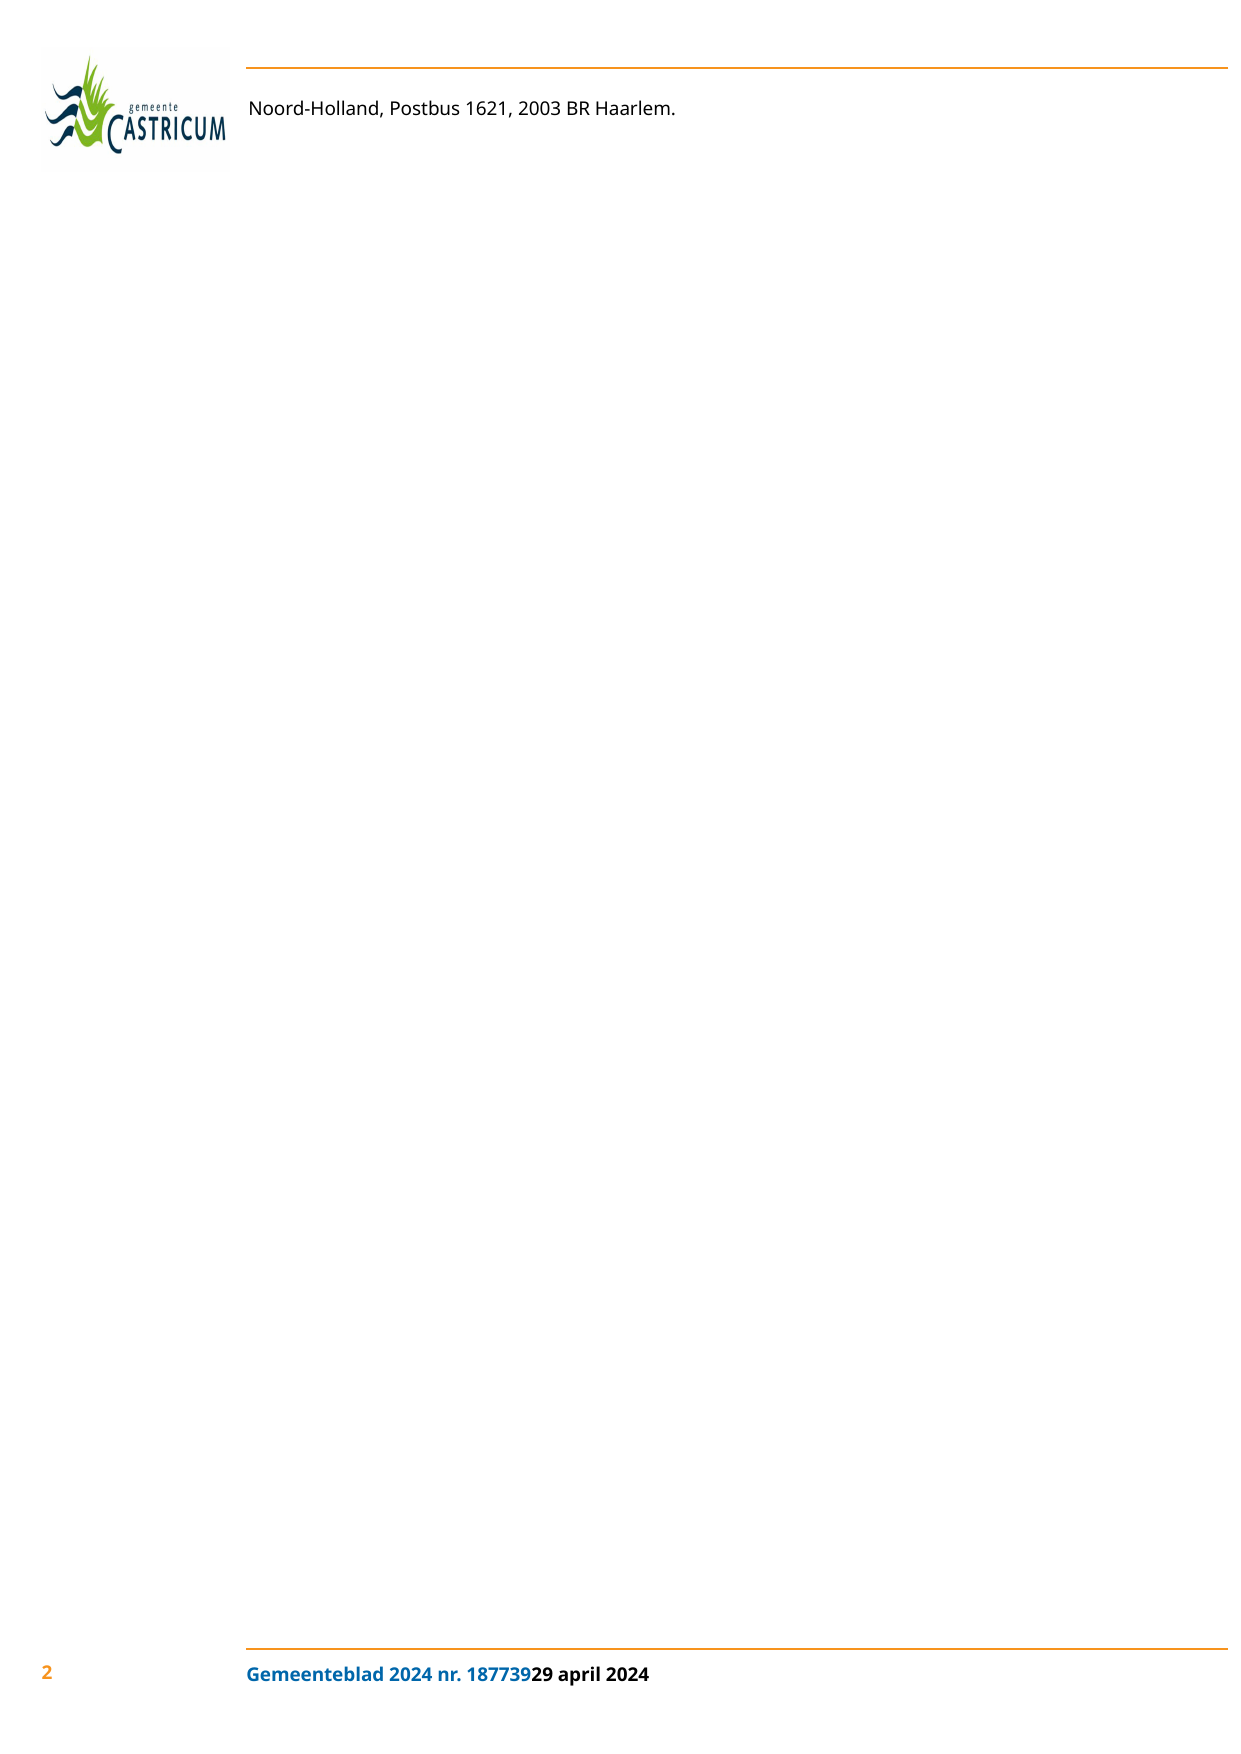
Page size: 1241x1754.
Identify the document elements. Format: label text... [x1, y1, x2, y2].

picture [41, 47, 231, 172]
text Noord-Holland, Postbus 1621, 2003 BR Haarlem. [248, 95, 1152, 121]
